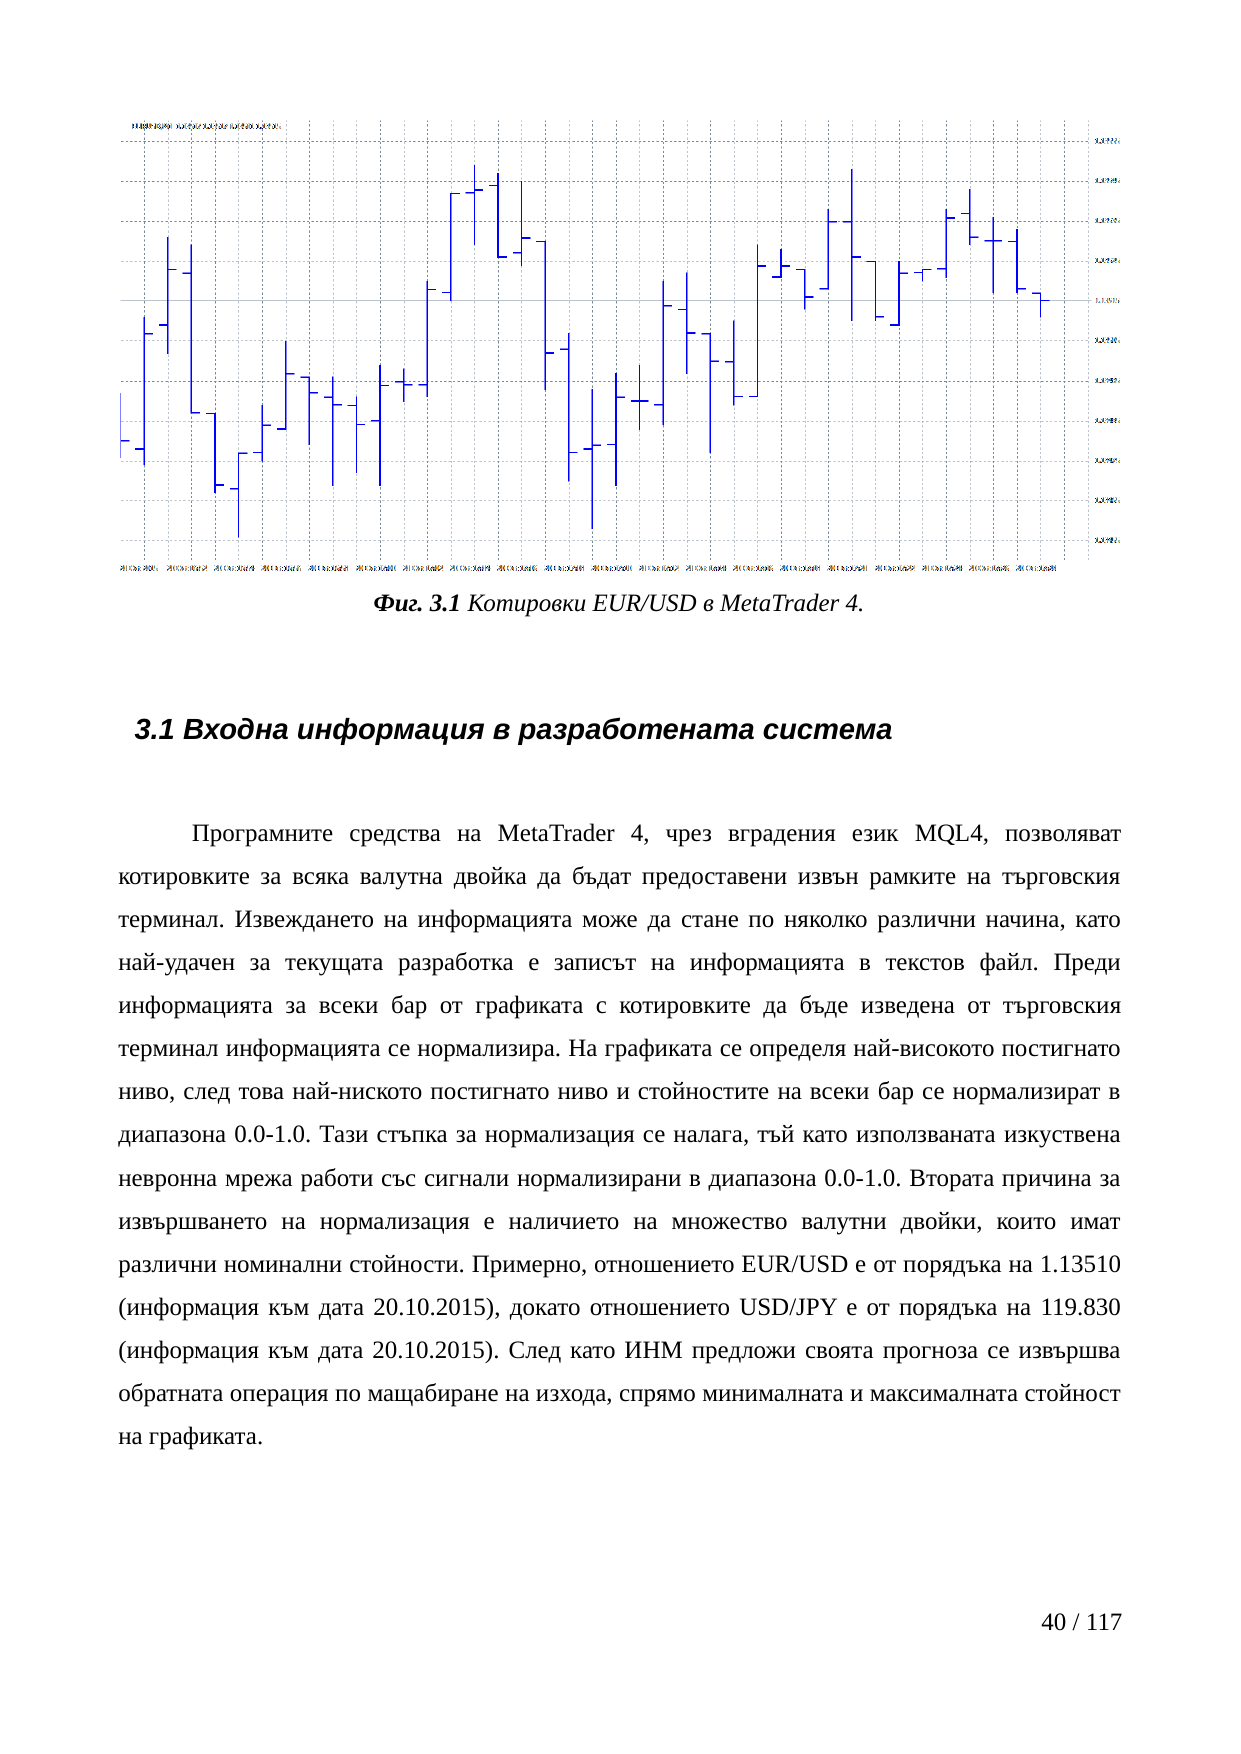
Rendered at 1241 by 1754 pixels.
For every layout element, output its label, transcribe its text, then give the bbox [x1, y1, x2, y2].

text Програмните средства на MetaTrader 4, чрез вградения език MQL4, позволяват котировките за всяка валутна двойка да бъдат предоставени извън рамките на търговския терминал. Извеждането на информацията може да стане по няколко различни начина, като най-удачен за текущата разработка е записът на информацията в текстов файл. Преди информацията за всеки бар от графиката с котировките да бъде изведена от търговския терминал информацията се нормализира. На графиката се определя най-високото постигнато ниво, след това най-ниското постигнато ниво и стойностите на всеки бар се нормализират в диапазона 0.0-1.0. Тази стъпка за нормализация се налага, тъй като използваната изкуствена невронна мрежа работи със сигнали нормализирани в диапазона 0.0-1.0. Втората причина за извършването на нормализация е наличието на множество валутни двойки, които имат различни номинални стойности. Примерно, отношението EUR/USD е от порядъка на 1.13510 (информация към дата 20.10.2015), докато отношението USD/JPY е от порядъка на 119.830 (информация към дата 20.10.2015). След като ИНМ предложи своята прогноза се извършва обратната операция по мащабиране на изхода, спрямо минималната и максималната стойност на графиката. [118, 818, 1122, 1450]
text Фиг. 3.1 Котировки EUR/USD в MetaTrader 4. [118, 574, 1122, 617]
subtitle 3.1 Входна информация в разработената система [118, 712, 1122, 745]
picture [118, 118, 1122, 574]
